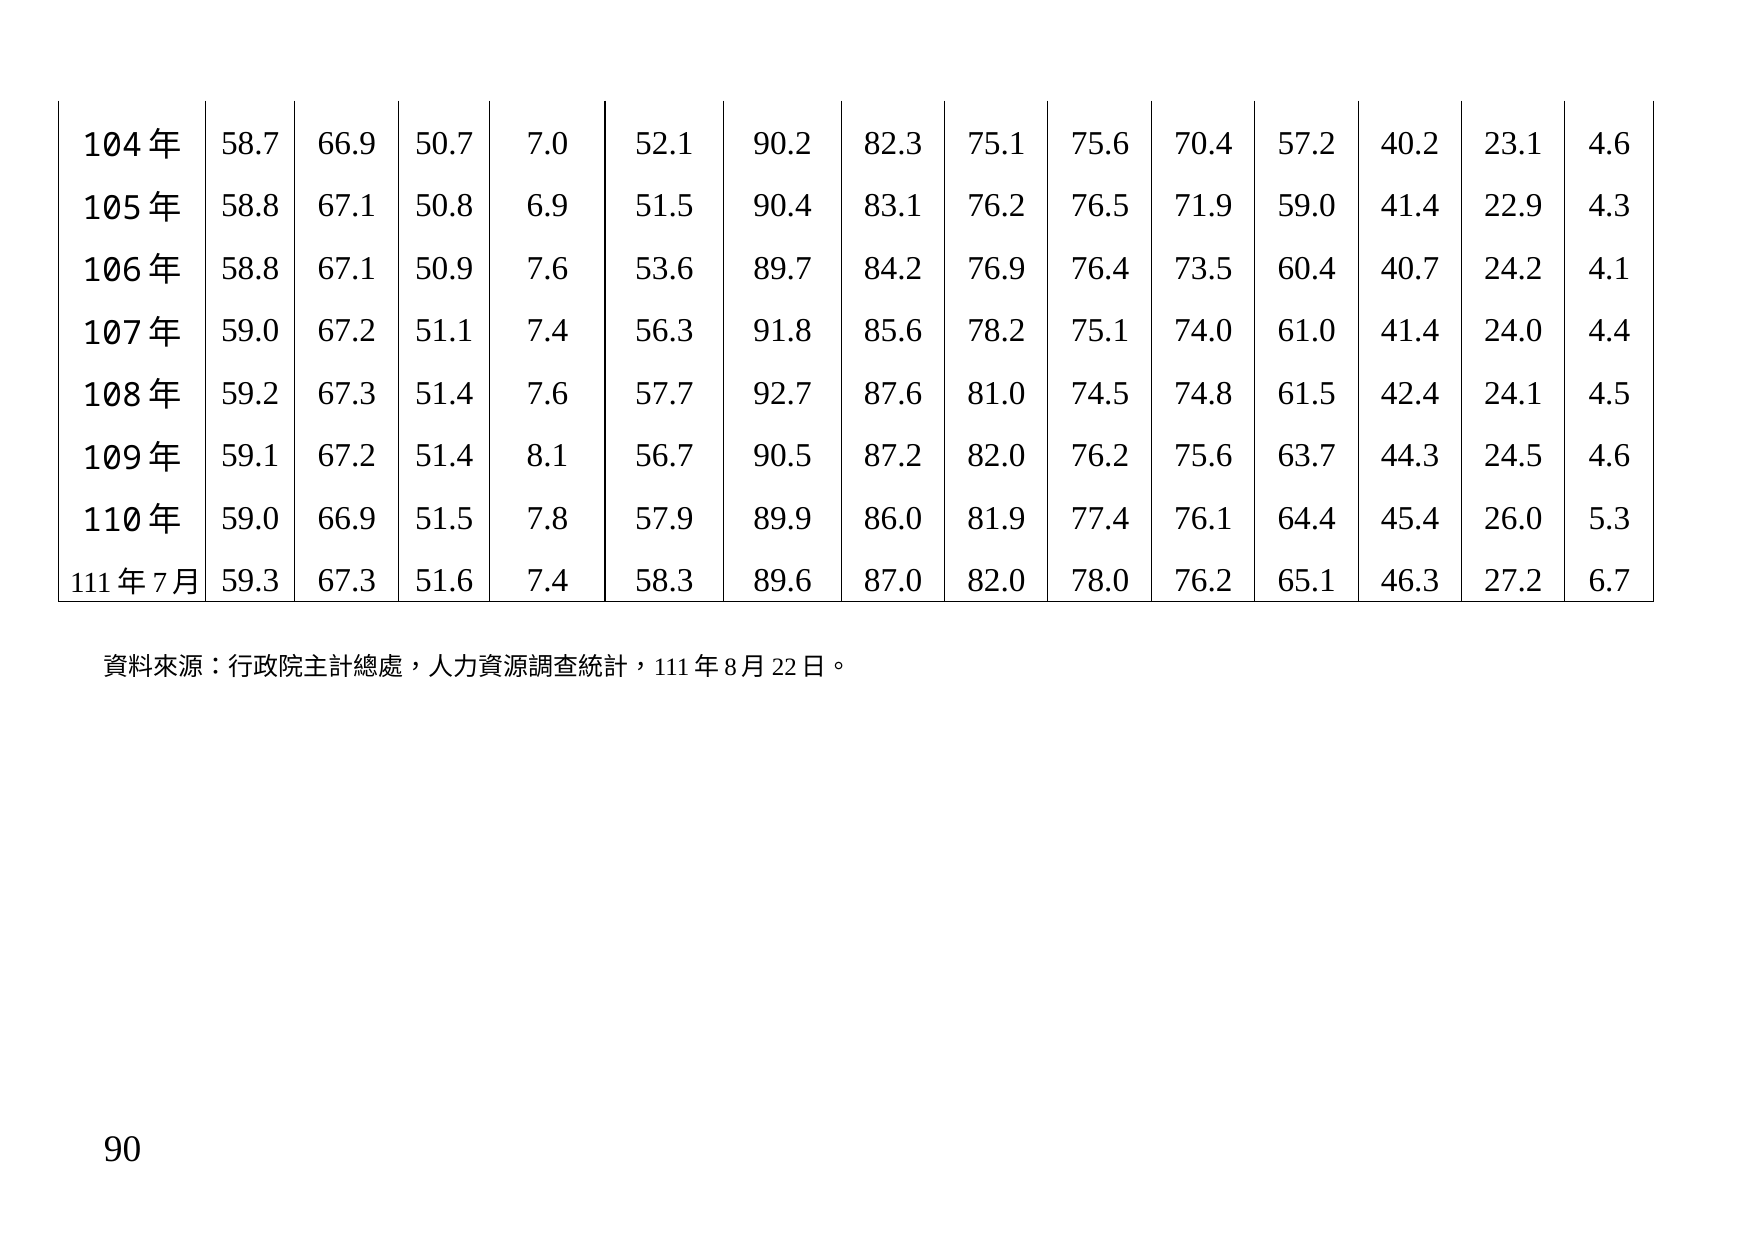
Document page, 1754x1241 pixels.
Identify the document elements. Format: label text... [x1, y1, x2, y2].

table_cell 104年 [59, 101, 205, 163]
table_cell 57.9 [606, 476, 723, 538]
table_cell 58.3 [606, 538, 723, 601]
table_cell 76.1 [1152, 476, 1254, 538]
table_cell 105年 [59, 163, 205, 226]
table_cell 50.8 [399, 163, 489, 226]
table_cell 81.9 [945, 476, 1047, 538]
table_cell 64.4 [1255, 476, 1358, 538]
table_cell 24.2 [1462, 226, 1564, 288]
table_cell 78.0 [1048, 538, 1151, 601]
table_cell 53.6 [606, 226, 723, 288]
table_cell 7.6 [490, 226, 604, 288]
table_cell 52.1 [606, 101, 723, 163]
table_cell 7.0 [490, 101, 604, 163]
table_cell 7.4 [490, 288, 604, 351]
table_cell 85.6 [842, 288, 944, 351]
table_cell 107年 [59, 288, 205, 351]
table_cell 4.1 [1565, 226, 1653, 288]
table_cell 44.3 [1359, 413, 1461, 476]
table_cell 7.8 [490, 476, 604, 538]
table_cell 51.6 [399, 538, 489, 601]
table_cell 76.5 [1048, 163, 1151, 226]
table_cell 90.5 [724, 413, 841, 476]
table_cell 59.3 [206, 538, 294, 601]
table_cell 71.9 [1152, 163, 1254, 226]
table_cell 66.9 [295, 101, 398, 163]
table_cell 23.1 [1462, 101, 1564, 163]
table_cell 51.1 [399, 288, 489, 351]
table_cell 40.7 [1359, 226, 1461, 288]
table_cell 78.2 [945, 288, 1047, 351]
table_cell 58.8 [206, 163, 294, 226]
table_cell 73.5 [1152, 226, 1254, 288]
table_cell 82.0 [945, 538, 1047, 601]
table_cell 63.7 [1255, 413, 1358, 476]
table_cell 4.6 [1565, 413, 1653, 476]
table_cell 87.6 [842, 351, 944, 413]
table_cell 7.4 [490, 538, 604, 601]
table_cell 110年 [59, 476, 205, 538]
table_cell 42.4 [1359, 351, 1461, 413]
table_cell 8.1 [490, 413, 604, 476]
table_cell 59.0 [206, 476, 294, 538]
table_cell 4.5 [1565, 351, 1653, 413]
table_cell 61.5 [1255, 351, 1358, 413]
table_cell 24.1 [1462, 351, 1564, 413]
table_cell 58.7 [206, 101, 294, 163]
table_cell 66.9 [295, 476, 398, 538]
table_cell 75.6 [1152, 413, 1254, 476]
table_cell 84.2 [842, 226, 944, 288]
table_cell 24.5 [1462, 413, 1564, 476]
table_cell 57.2 [1255, 101, 1358, 163]
table_cell 87.0 [842, 538, 944, 601]
table_cell 45.4 [1359, 476, 1461, 538]
table_cell 83.1 [842, 163, 944, 226]
table_cell 76.2 [1048, 413, 1151, 476]
table_cell 76.2 [945, 163, 1047, 226]
table_cell 46.3 [1359, 538, 1461, 601]
table_cell 51.4 [399, 351, 489, 413]
table_cell 89.9 [724, 476, 841, 538]
table_cell 87.2 [842, 413, 944, 476]
table_cell 59.2 [206, 351, 294, 413]
table_cell 108年 [59, 351, 205, 413]
table_cell 81.0 [945, 351, 1047, 413]
table_cell 77.4 [1048, 476, 1151, 538]
table_cell 59.1 [206, 413, 294, 476]
table_cell 82.3 [842, 101, 944, 163]
table_cell 89.6 [724, 538, 841, 601]
table_cell 41.4 [1359, 288, 1461, 351]
table_cell 4.3 [1565, 163, 1653, 226]
table_cell 75.1 [945, 101, 1047, 163]
table_cell 6.7 [1565, 538, 1653, 601]
table_cell 74.0 [1152, 288, 1254, 351]
table_cell 40.2 [1359, 101, 1461, 163]
table_cell 4.4 [1565, 288, 1653, 351]
table_cell 51.4 [399, 413, 489, 476]
table_cell 57.7 [606, 351, 723, 413]
table_cell 75.1 [1048, 288, 1151, 351]
table_cell 56.7 [606, 413, 723, 476]
table_cell 74.5 [1048, 351, 1151, 413]
table_cell 90.2 [724, 101, 841, 163]
table_cell 76.2 [1152, 538, 1254, 601]
table_cell 5.3 [1565, 476, 1653, 538]
table_cell 51.5 [399, 476, 489, 538]
table_cell 86.0 [842, 476, 944, 538]
table_cell 58.8 [206, 226, 294, 288]
table_cell 24.0 [1462, 288, 1564, 351]
table_cell 61.0 [1255, 288, 1358, 351]
table_cell 60.4 [1255, 226, 1358, 288]
table_cell 111年7月 [59, 538, 205, 601]
table_cell 82.0 [945, 413, 1047, 476]
table_cell 26.0 [1462, 476, 1564, 538]
table_cell 106年 [59, 226, 205, 288]
table_cell 89.7 [724, 226, 841, 288]
table_cell 65.1 [1255, 538, 1358, 601]
text 資料來源：行政院主計總處，人力資源調查統計，111年8月22日。 [103, 613, 1639, 691]
table_cell 70.4 [1152, 101, 1254, 163]
table_cell 67.1 [295, 226, 398, 288]
table_cell 109年 [59, 413, 205, 476]
table_cell 22.9 [1462, 163, 1564, 226]
table_cell 74.8 [1152, 351, 1254, 413]
table_cell 67.2 [295, 413, 398, 476]
table_cell 92.7 [724, 351, 841, 413]
table_cell 4.6 [1565, 101, 1653, 163]
table_cell 67.2 [295, 288, 398, 351]
table_cell 91.8 [724, 288, 841, 351]
table_cell 67.3 [295, 538, 398, 601]
table_cell 27.2 [1462, 538, 1564, 601]
table_cell 41.4 [1359, 163, 1461, 226]
table_cell 76.9 [945, 226, 1047, 288]
table_cell 7.6 [490, 351, 604, 413]
table_cell 59.0 [206, 288, 294, 351]
table_cell 75.6 [1048, 101, 1151, 163]
table_cell 59.0 [1255, 163, 1358, 226]
table_cell 51.5 [606, 163, 723, 226]
table_cell 50.7 [399, 101, 489, 163]
table_cell 56.3 [606, 288, 723, 351]
table_cell 67.3 [295, 351, 398, 413]
table_cell 67.1 [295, 163, 398, 226]
table_cell 90.4 [724, 163, 841, 226]
table_cell 6.9 [490, 163, 604, 226]
table_cell 76.4 [1048, 226, 1151, 288]
table_cell 50.9 [399, 226, 489, 288]
